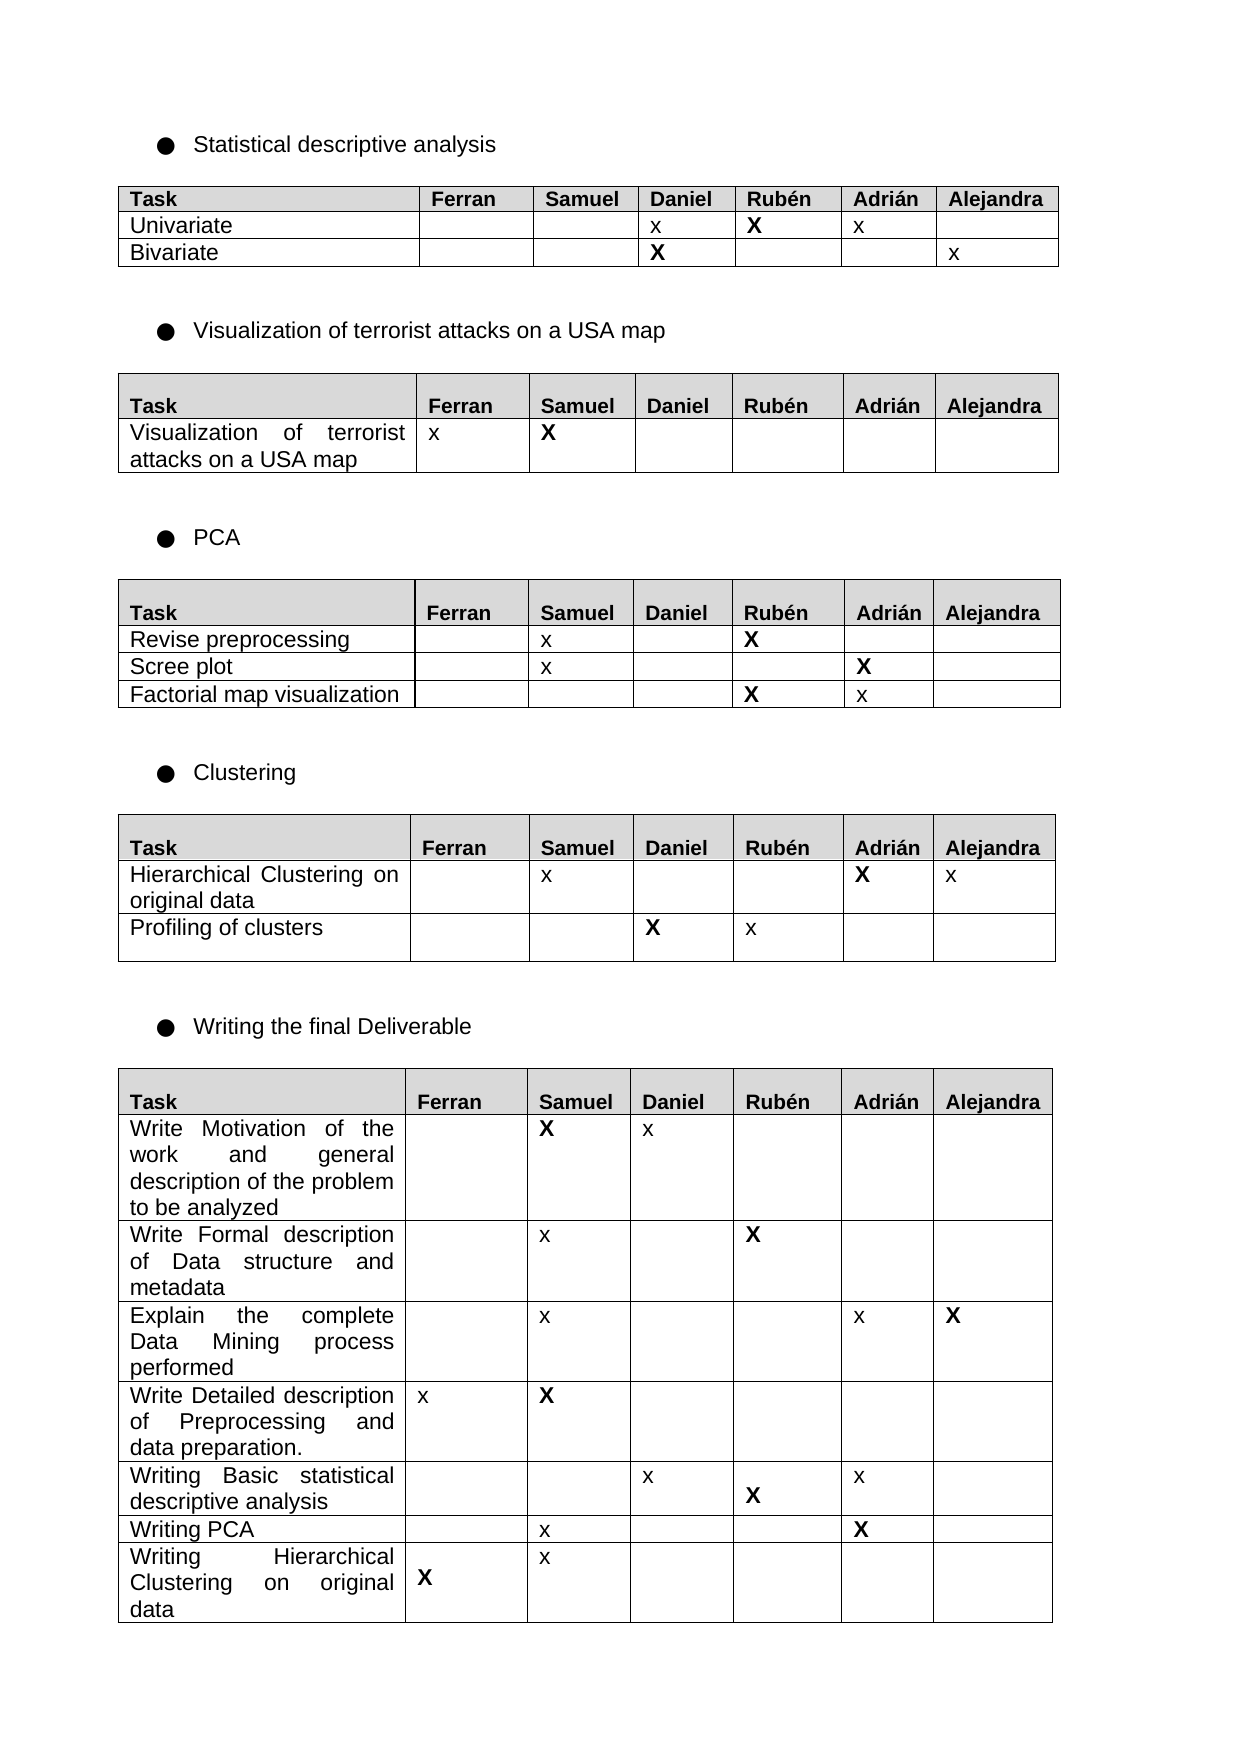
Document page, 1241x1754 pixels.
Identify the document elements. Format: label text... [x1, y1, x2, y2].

table_header Alejandra [934, 815, 1055, 859]
table_cell x [528, 1516, 630, 1542]
table_cell x [631, 1462, 733, 1514]
table_cell [934, 1382, 1052, 1461]
table_header Ferran [416, 580, 528, 625]
table_cell Revise preprocessing [119, 626, 414, 652]
table_cell [416, 626, 528, 652]
table_cell [631, 1543, 733, 1622]
table_header Samuel [534, 187, 638, 211]
table_cell [634, 653, 732, 679]
table_header Task [119, 815, 410, 859]
list Statistical descriptive analysis [156, 118, 1122, 165]
list Writing the final Deliverable [156, 1001, 1122, 1048]
table_cell x [842, 1302, 933, 1381]
table_cell [842, 1115, 933, 1220]
table_cell [631, 1221, 733, 1301]
table_cell X [406, 1543, 527, 1622]
table_cell x [842, 212, 936, 238]
table_cell x [934, 861, 1055, 913]
table_cell [934, 1516, 1052, 1542]
table_cell Scree plot [119, 653, 414, 679]
table_cell X [639, 239, 735, 266]
table_cell [733, 419, 843, 472]
table_header Task [119, 1069, 405, 1114]
table_cell x [845, 681, 933, 707]
table_cell [634, 626, 732, 652]
table_header Daniel [634, 580, 732, 625]
table_header Adrián [845, 580, 933, 625]
table_cell X [634, 914, 733, 961]
table_header Alejandra [936, 374, 1058, 418]
list Clustering [156, 746, 1122, 793]
table_cell [736, 239, 841, 266]
table_cell Writing Hierarchical Clustering on original data [119, 1543, 405, 1622]
table_cell [934, 681, 1060, 707]
table_cell x [529, 626, 633, 652]
table_cell [416, 681, 528, 707]
table_cell X [528, 1115, 630, 1220]
table_cell [934, 626, 1060, 652]
table_cell x [842, 1462, 933, 1514]
table_header Task [119, 374, 416, 418]
table_header Ferran [406, 1069, 527, 1114]
table_cell x [406, 1382, 527, 1461]
table_cell [534, 239, 638, 266]
table_cell [420, 239, 533, 266]
table_cell X [934, 1302, 1052, 1381]
table_cell [842, 239, 936, 266]
table_cell [734, 1302, 841, 1381]
table_cell Write Formal description of Data structure and metadata [119, 1221, 405, 1301]
table_header Ferran [411, 815, 529, 859]
table_header Rubén [733, 580, 844, 625]
table_cell [844, 419, 935, 472]
table_header Alejandra [937, 187, 1058, 211]
table_cell [529, 681, 633, 707]
table_cell [411, 861, 529, 913]
table_cell [842, 1221, 933, 1301]
table_cell [528, 1462, 630, 1514]
table_cell x [530, 861, 633, 913]
table_cell Write Motivation of the work and general description of the problem to be analyzed [119, 1115, 405, 1220]
table_header Adrián [842, 187, 936, 211]
table_cell [406, 1516, 527, 1542]
table_cell [631, 1382, 733, 1461]
table_header Rubén [734, 1069, 841, 1114]
table_header Samuel [529, 580, 633, 625]
table_cell x [528, 1543, 630, 1622]
table_cell [934, 1221, 1052, 1301]
table_cell x [528, 1221, 630, 1301]
table_cell [634, 861, 733, 913]
table_cell X [844, 861, 933, 913]
table_cell [842, 1382, 933, 1461]
table_header Daniel [636, 374, 732, 418]
table_cell x [639, 212, 735, 238]
table_cell X [734, 1221, 841, 1301]
table_cell [844, 914, 933, 961]
table_cell [733, 653, 844, 679]
table_header Adrián [844, 374, 935, 418]
table_cell X [736, 212, 841, 238]
table_cell x [734, 914, 843, 961]
table_cell Write Detailed description of Preprocessing and data preparation. [119, 1382, 405, 1461]
table_cell x [417, 419, 529, 472]
table_cell Writing PCA [119, 1516, 405, 1542]
table_cell X [734, 1462, 841, 1514]
table_cell [934, 1543, 1052, 1622]
table_header Samuel [528, 1069, 630, 1114]
table_header Rubén [736, 187, 841, 211]
table_cell [842, 1543, 933, 1622]
table_header Adrián [842, 1069, 933, 1114]
table_cell [734, 1382, 841, 1461]
table_header Daniel [631, 1069, 733, 1114]
table_header Task [119, 580, 414, 625]
table_cell Bivariate [119, 239, 419, 266]
table_cell [631, 1302, 733, 1381]
table_header Alejandra [934, 580, 1060, 625]
table_cell X [842, 1516, 933, 1542]
table_cell [530, 914, 633, 961]
table_header Daniel [639, 187, 735, 211]
table_header Ferran [417, 374, 529, 418]
table_cell [636, 419, 732, 472]
table_cell x [529, 653, 633, 679]
table_cell [934, 1462, 1052, 1514]
table_cell [734, 861, 843, 913]
table_cell [936, 419, 1058, 472]
table_cell [420, 212, 533, 238]
table_cell [934, 653, 1060, 679]
table_header Samuel [530, 374, 635, 418]
table_cell [406, 1462, 527, 1514]
table_cell [734, 1516, 841, 1542]
table_cell Writing Basic statistical descriptive analysis [119, 1462, 405, 1514]
table_header Daniel [634, 815, 733, 859]
table_cell x [631, 1115, 733, 1220]
table_header Rubén [734, 815, 843, 859]
table_cell X [528, 1382, 630, 1461]
table_cell Explain the complete Data Mining process performed [119, 1302, 405, 1381]
table_cell [406, 1302, 527, 1381]
table_header Samuel [530, 815, 633, 859]
table_cell X [733, 626, 844, 652]
table_cell Visualization of terrorist attacks on a USA map [119, 419, 416, 472]
table_cell [734, 1543, 841, 1622]
table_header Alejandra [934, 1069, 1052, 1114]
table_header Task [119, 187, 419, 211]
table_cell [406, 1115, 527, 1220]
table_cell Factorial map visualization [119, 681, 414, 707]
table_cell [534, 212, 638, 238]
table_cell [634, 681, 732, 707]
table_cell [416, 653, 528, 679]
table_cell [411, 914, 529, 961]
table_cell X [845, 653, 933, 679]
table_cell [631, 1516, 733, 1542]
table_header Adrián [844, 815, 933, 859]
table_cell x [937, 239, 1058, 266]
table_cell Hierarchical Clustering on original data [119, 861, 410, 913]
table_header Rubén [733, 374, 843, 418]
table_cell [406, 1221, 527, 1301]
table_cell X [733, 681, 844, 707]
table_header Ferran [420, 187, 533, 211]
table_cell [845, 626, 933, 652]
table_cell Profiling of clusters [119, 914, 410, 961]
table_cell X [530, 419, 635, 472]
table_cell x [528, 1302, 630, 1381]
table_cell [937, 212, 1058, 238]
list Visualization of terrorist attacks on a USA map [156, 305, 1122, 352]
table_cell Univariate [119, 212, 419, 238]
table_cell [934, 1115, 1052, 1220]
table_cell [734, 1115, 841, 1220]
list PCA [156, 511, 1122, 558]
table_cell [934, 914, 1055, 961]
